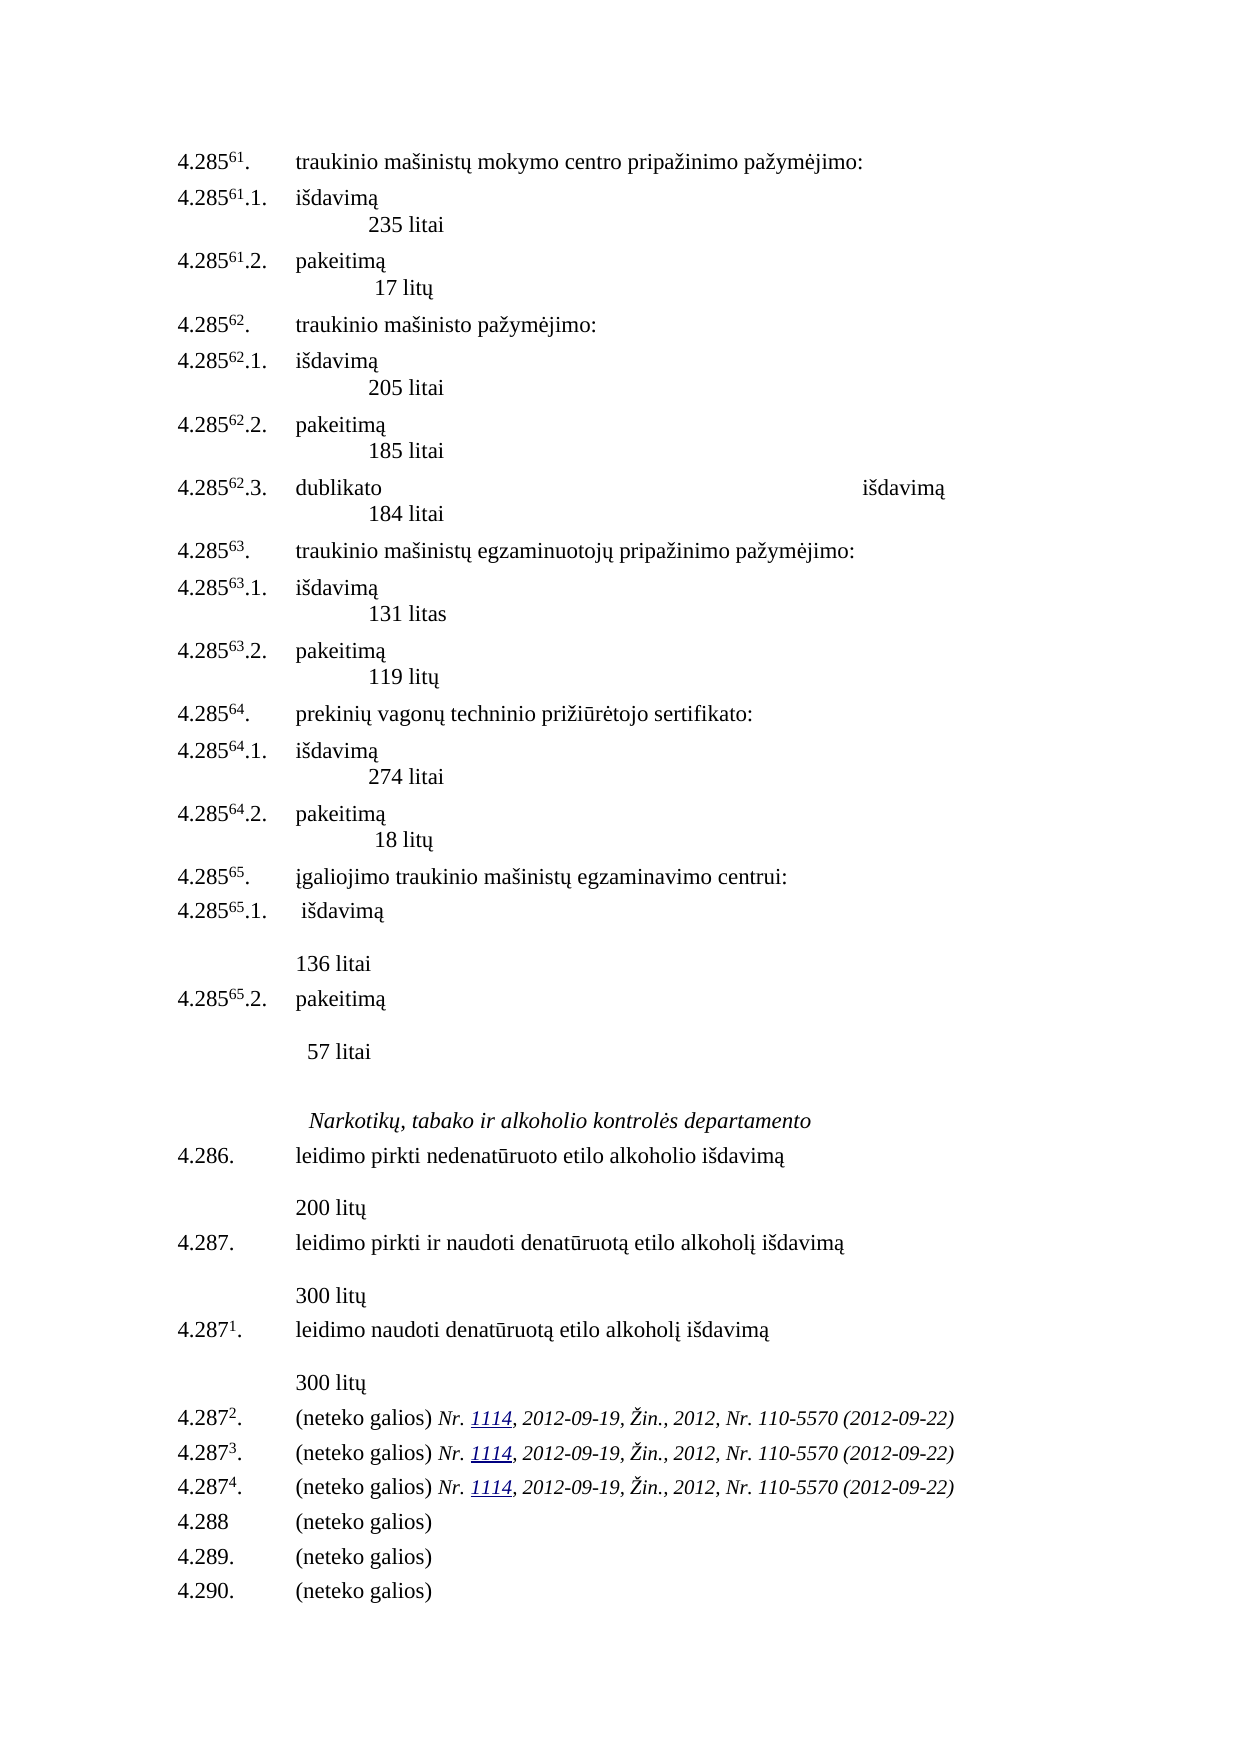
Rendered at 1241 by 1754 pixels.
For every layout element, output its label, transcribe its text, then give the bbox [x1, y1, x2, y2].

text 4.289. (neteko galios) [177, 1543, 945, 1569]
text 4.28565.2. pakeitimą 57 litai [177, 985, 945, 1064]
text 4.286. leidimo pirkti nedenatūruoto etilo alkoholio išdavimą 200 litų [177, 1142, 945, 1221]
text 4.28561.2. pakeitimą 17 litų [177, 248, 945, 300]
text 4.28564. prekinių vagonų techninio prižiūrėtojo sertifikato: [177, 700, 945, 726]
text 4.28563. traukinio mašinistų egzaminuotojų pripažinimo pažymėjimo: [177, 537, 945, 563]
text 4.2872. (neteko galios) Nr. 1114, 2012-09-19, Žin., 2012, Nr. 110-5570 (2012-09-22) [177, 1404, 960, 1430]
text 4.28563.2. pakeitimą 119 litų [177, 637, 945, 689]
text 4.2874. (neteko galios) Nr. 1114, 2012-09-19, Žin., 2012, Nr. 110-5570 (2012-09-22) [177, 1473, 960, 1500]
text 4.28564.1. išdavimą 274 litai [177, 737, 945, 789]
text 4.28563.1. išdavimą 131 litas [177, 574, 945, 626]
text 4.288 (neteko galios) [177, 1508, 945, 1534]
text 4.28561. traukinio mašinistų mokymo centro pripažinimo pažymėjimo: [177, 148, 945, 174]
text 4.28562.1. išdavimą 205 litai [177, 347, 945, 400]
text 4.28564.2. pakeitimą 18 litų [177, 800, 945, 852]
text 4.2873. (neteko galios) Nr. 1114, 2012-09-19, Žin., 2012, Nr. 110-5570 (2012-09-22) [177, 1439, 960, 1465]
text 4.28561.1. išdavimą 235 litai [177, 184, 945, 237]
text Narkotikų, tabako ir alkoholio kontrolės departamento [177, 1107, 945, 1133]
text 4.290. (neteko galios) [177, 1577, 945, 1604]
text 4.287. leidimo pirkti ir naudoti denatūruotą etilo alkoholį išdavimą 300 litų [177, 1229, 945, 1308]
text 4.28562.3. dublikato išdavimą 184 litai [177, 474, 945, 526]
text 4.28562. traukinio mašinisto pažymėjimo: [177, 311, 945, 337]
text 4.28565.1. išdavimą 136 litai [177, 898, 945, 977]
text 4.28562.2. pakeitimą 185 litai [177, 411, 945, 463]
text 4.2871. leidimo naudoti denatūruotą etilo alkoholį išdavimą 300 litų [177, 1317, 945, 1396]
text 4.28565. įgaliojimo traukinio mašinistų egzaminavimo centrui: [177, 863, 945, 889]
